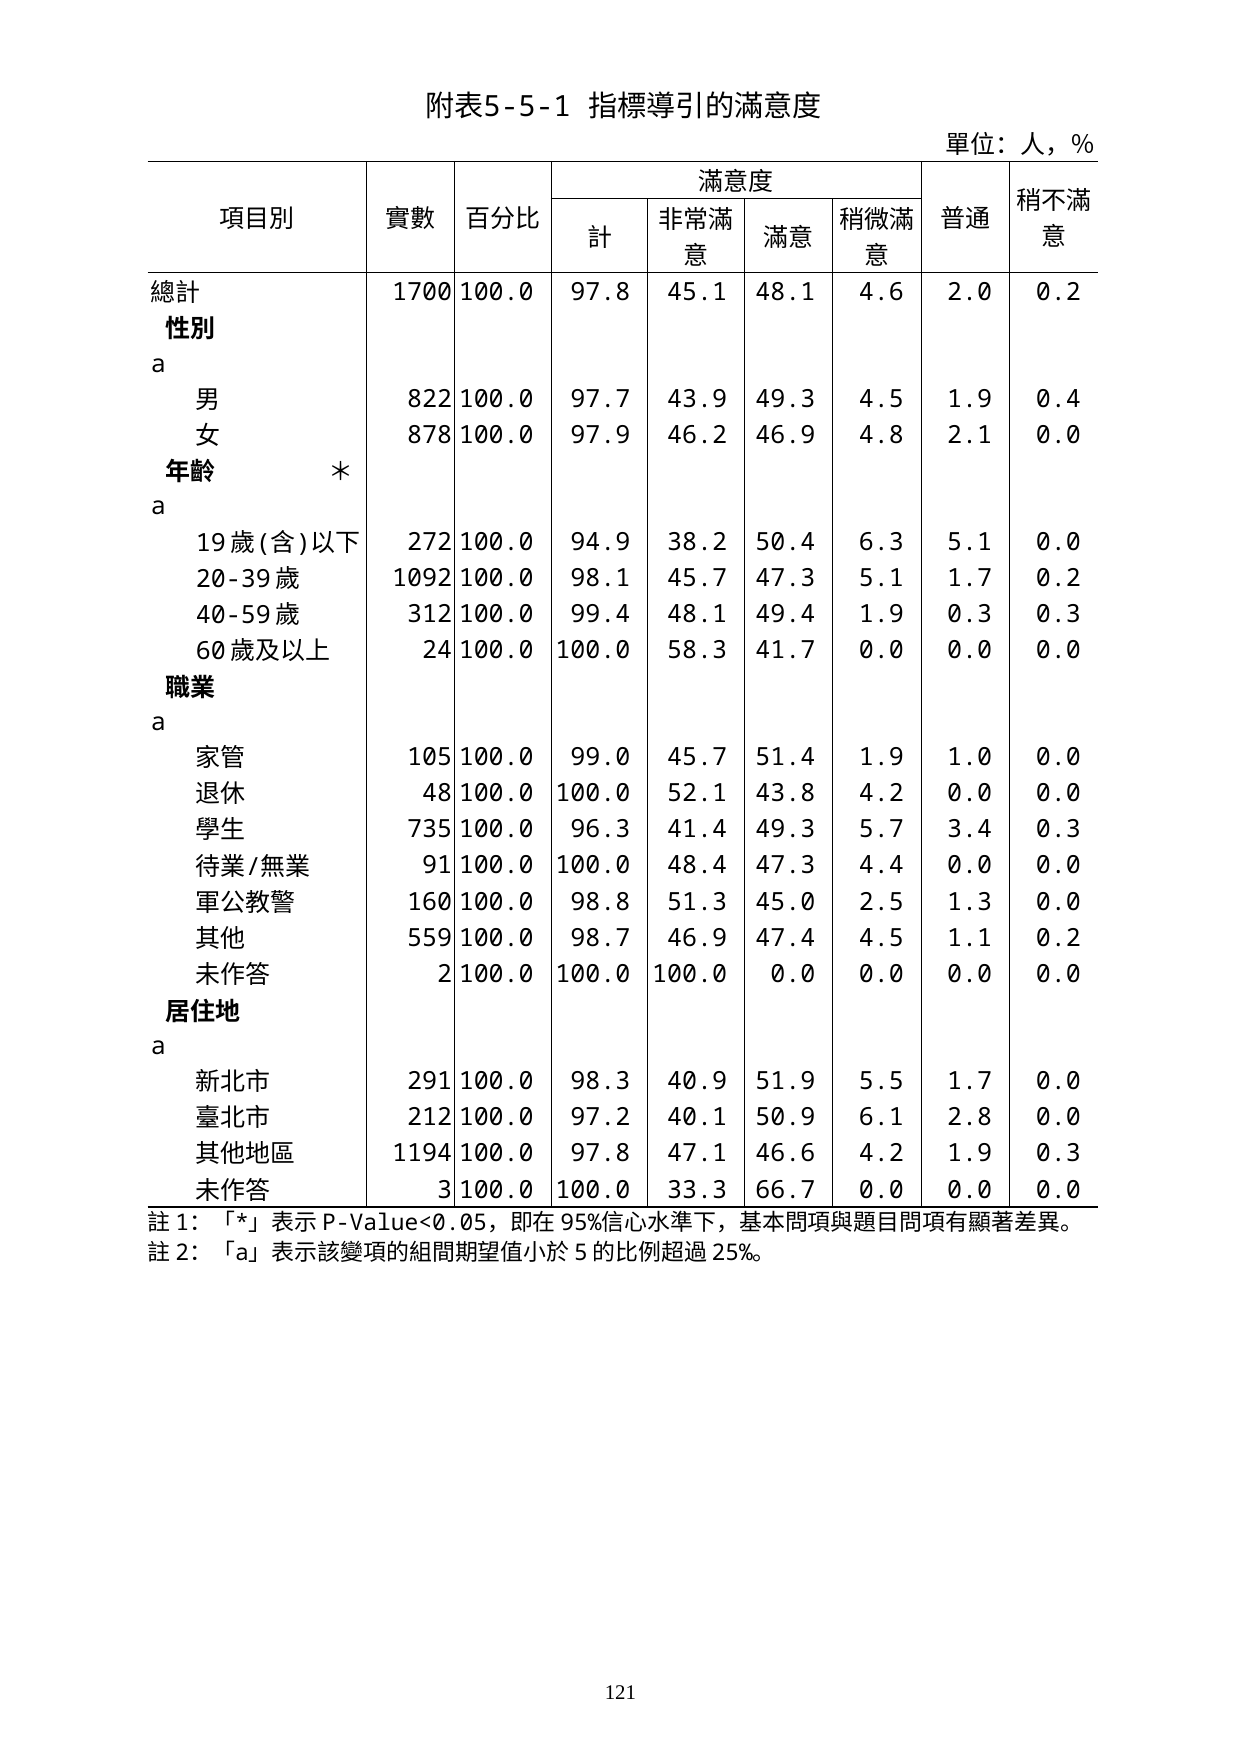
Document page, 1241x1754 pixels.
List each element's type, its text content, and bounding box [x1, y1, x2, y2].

table_cell 735 [367, 810, 454, 846]
table_cell 未作答 [148, 955, 366, 991]
table_cell 100.0 [552, 774, 647, 810]
table_cell [552, 309, 647, 379]
table_cell 291 [367, 1061, 454, 1098]
table_cell [833, 991, 921, 1061]
table_cell 待業/無業 [148, 846, 366, 882]
table_cell 6.1 [833, 1098, 921, 1134]
table_cell 家管 [148, 738, 366, 774]
table_cell 其他 [148, 919, 366, 955]
table_cell 100.0 [455, 1134, 551, 1170]
table_cell 100.0 [455, 631, 551, 667]
table_cell 0.0 [1010, 774, 1098, 810]
table_cell 50.4 [745, 522, 832, 558]
table_cell 稍微滿意 [833, 199, 921, 272]
table_header 附表5-5-1 指標導引的滿意度 [148, 82, 1098, 124]
table_cell 0.0 [1010, 1098, 1098, 1134]
table_cell [455, 991, 551, 1061]
table_cell 計 [552, 199, 647, 272]
table_cell [1010, 309, 1098, 379]
table_cell 0.0 [1010, 631, 1098, 667]
table_cell 43.8 [745, 774, 832, 810]
table_cell 0.0 [922, 1170, 1009, 1206]
table_cell 51.9 [745, 1061, 832, 1098]
table_cell [922, 667, 1009, 737]
table_cell 100.0 [455, 522, 551, 558]
table_cell [367, 667, 454, 737]
table_cell 0.0 [833, 631, 921, 667]
table_cell 99.4 [552, 595, 647, 631]
table_cell [745, 452, 832, 522]
table_cell 5.1 [833, 558, 921, 594]
table_cell 其他地區 [148, 1134, 366, 1170]
table_cell 98.3 [552, 1061, 647, 1098]
table_cell 6.3 [833, 522, 921, 558]
table_cell 47.3 [745, 846, 832, 882]
table_cell [552, 452, 647, 522]
table_cell 60歲及以上 [148, 631, 366, 667]
table_cell [648, 991, 744, 1061]
table_cell 3 [367, 1170, 454, 1206]
table_cell [1010, 991, 1098, 1061]
table_cell 0.0 [1010, 1061, 1098, 1098]
table_cell 100.0 [455, 273, 551, 309]
table_cell 1.7 [922, 558, 1009, 594]
table_cell [922, 991, 1009, 1061]
table_cell 2.1 [922, 416, 1009, 452]
table_cell 4.4 [833, 846, 921, 882]
table_cell 0.0 [745, 955, 832, 991]
table_cell [648, 309, 744, 379]
table_cell [552, 991, 647, 1061]
table_cell 100.0 [552, 955, 647, 991]
table_cell 100.0 [455, 919, 551, 955]
table_cell 46.9 [648, 919, 744, 955]
table_cell 3.4 [922, 810, 1009, 846]
table_cell 99.0 [552, 738, 647, 774]
table_cell 48.1 [648, 595, 744, 631]
table_cell 4.5 [833, 919, 921, 955]
table_cell 46.2 [648, 416, 744, 452]
table_cell 百分比 [455, 162, 551, 272]
table_cell 居住地 a [148, 991, 366, 1061]
table_cell 年齡 ＊a [148, 452, 366, 522]
table_cell 38.2 [648, 522, 744, 558]
table_cell 20-39歲 [148, 558, 366, 594]
table_cell 4.6 [833, 273, 921, 309]
table_cell [367, 452, 454, 522]
table_cell [648, 452, 744, 522]
table_cell 1092 [367, 558, 454, 594]
table_cell 0.0 [1010, 955, 1098, 991]
table_cell 97.8 [552, 1134, 647, 1170]
table_cell 49.3 [745, 379, 832, 416]
table_cell 19歲(含)以下 [148, 522, 366, 558]
table_cell 100.0 [455, 738, 551, 774]
table_cell [745, 667, 832, 737]
table_cell 91 [367, 846, 454, 882]
table_cell 50.9 [745, 1098, 832, 1134]
table_cell 0.3 [1010, 810, 1098, 846]
table_cell [745, 991, 832, 1061]
table_cell 40-59歲 [148, 595, 366, 631]
table_cell 女 [148, 416, 366, 452]
table_cell 1194 [367, 1134, 454, 1170]
table_cell 0.0 [833, 955, 921, 991]
table_cell 0.4 [1010, 379, 1098, 416]
table_cell 0.3 [922, 595, 1009, 631]
table_cell 100.0 [455, 810, 551, 846]
table_cell 普通 [922, 162, 1009, 272]
table_cell 272 [367, 522, 454, 558]
table_cell 46.6 [745, 1134, 832, 1170]
table_cell 878 [367, 416, 454, 452]
table_cell 100.0 [455, 558, 551, 594]
table_cell 單位：人，％ [148, 125, 1098, 161]
table_cell 滿意度 [552, 162, 921, 198]
table_cell 41.7 [745, 631, 832, 667]
table_cell 實數 [367, 162, 454, 272]
table_cell 33.3 [648, 1170, 744, 1206]
table_cell 0.3 [1010, 1134, 1098, 1170]
table_cell 98.7 [552, 919, 647, 955]
table_cell 100.0 [455, 379, 551, 416]
table_cell [455, 309, 551, 379]
table_cell [922, 452, 1009, 522]
table_cell 49.3 [745, 810, 832, 846]
table_cell 48 [367, 774, 454, 810]
table_cell 學生 [148, 810, 366, 846]
table_cell 4.8 [833, 416, 921, 452]
table_cell 822 [367, 379, 454, 416]
table_cell 退休 [148, 774, 366, 810]
table_cell 160 [367, 883, 454, 919]
table_cell 100.0 [455, 883, 551, 919]
table_cell 0.0 [1010, 522, 1098, 558]
table_cell 47.4 [745, 919, 832, 955]
table_cell [745, 309, 832, 379]
table_cell 100.0 [455, 416, 551, 452]
table_cell 48.4 [648, 846, 744, 882]
table_cell 66.7 [745, 1170, 832, 1206]
table_cell 94.9 [552, 522, 647, 558]
table_cell 0.0 [1010, 416, 1098, 452]
table_cell 男 [148, 379, 366, 416]
table_cell 100.0 [455, 595, 551, 631]
table_cell 105 [367, 738, 454, 774]
table_cell 1.3 [922, 883, 1009, 919]
table_cell 58.3 [648, 631, 744, 667]
table_cell 212 [367, 1098, 454, 1134]
table_cell 100.0 [455, 1061, 551, 1098]
table_cell [455, 667, 551, 737]
table_cell 559 [367, 919, 454, 955]
table_cell 滿意 [745, 199, 832, 272]
table_cell 51.3 [648, 883, 744, 919]
table_cell 97.9 [552, 416, 647, 452]
table_cell [648, 667, 744, 737]
table_cell 1.9 [922, 1134, 1009, 1170]
table_cell 非常滿意 [648, 199, 744, 272]
table_cell 100.0 [552, 846, 647, 882]
table_cell 稍不滿意 [1010, 162, 1098, 272]
table_cell 4.5 [833, 379, 921, 416]
table_cell 48.1 [745, 273, 832, 309]
table_cell 41.4 [648, 810, 744, 846]
table_cell [833, 452, 921, 522]
table_cell 2.8 [922, 1098, 1009, 1134]
table_cell 0.0 [922, 631, 1009, 667]
table_cell 100.0 [648, 955, 744, 991]
table_cell 45.1 [648, 273, 744, 309]
table_cell 97.8 [552, 273, 647, 309]
table_cell 47.1 [648, 1134, 744, 1170]
table_cell [552, 667, 647, 737]
table_cell 46.9 [745, 416, 832, 452]
table_cell 98.1 [552, 558, 647, 594]
table_cell 軍公教警 [148, 883, 366, 919]
text 註1：「*」表示P-Value<0.05，即在95%信心水準下，基本問項與題目問項有顯著差異。 [148, 1208, 1092, 1237]
table_cell 49.4 [745, 595, 832, 631]
table_cell 24 [367, 631, 454, 667]
table_cell 96.3 [552, 810, 647, 846]
table_cell 1.7 [922, 1061, 1009, 1098]
table_cell 5.1 [922, 522, 1009, 558]
table_cell [833, 667, 921, 737]
table_cell 45.0 [745, 883, 832, 919]
table_cell 100.0 [552, 1170, 647, 1206]
table_cell 1.9 [922, 379, 1009, 416]
table_cell 52.1 [648, 774, 744, 810]
table_cell 0.2 [1010, 919, 1098, 955]
table_cell 100.0 [455, 1170, 551, 1206]
table_cell 100.0 [455, 774, 551, 810]
table_cell 45.7 [648, 738, 744, 774]
table_cell 1.9 [833, 595, 921, 631]
table_cell 0.0 [1010, 846, 1098, 882]
table_cell 1700 [367, 273, 454, 309]
table_cell 100.0 [552, 631, 647, 667]
table_cell 2.0 [922, 273, 1009, 309]
table_cell 100.0 [455, 955, 551, 991]
table_cell 0.0 [833, 1170, 921, 1206]
table_cell 0.0 [1010, 738, 1098, 774]
table_cell 職業 a [148, 667, 366, 737]
table_cell 臺北市 [148, 1098, 366, 1134]
table_cell [367, 309, 454, 379]
table_cell 0.2 [1010, 273, 1098, 309]
table_cell 0.0 [922, 846, 1009, 882]
table_cell 1.1 [922, 919, 1009, 955]
table_cell 0.3 [1010, 595, 1098, 631]
table_cell 5.5 [833, 1061, 921, 1098]
table_cell 4.2 [833, 1134, 921, 1170]
table_cell 100.0 [455, 846, 551, 882]
table_cell 98.8 [552, 883, 647, 919]
table_cell 5.7 [833, 810, 921, 846]
table_cell 1.0 [922, 738, 1009, 774]
table_cell 0.0 [1010, 883, 1098, 919]
table_cell 40.9 [648, 1061, 744, 1098]
table_cell 45.7 [648, 558, 744, 594]
table_cell 100.0 [455, 1098, 551, 1134]
table_cell 97.7 [552, 379, 647, 416]
table_cell [833, 309, 921, 379]
text 註2：「a」表示該變項的組間期望值小於5的比例超過25%。 [148, 1237, 1092, 1266]
table_cell 1.9 [833, 738, 921, 774]
table_cell 97.2 [552, 1098, 647, 1134]
table_cell 4.2 [833, 774, 921, 810]
table_cell 43.9 [648, 379, 744, 416]
table_cell [455, 452, 551, 522]
table_cell 312 [367, 595, 454, 631]
table_cell 0.0 [922, 955, 1009, 991]
table_cell [1010, 452, 1098, 522]
table_cell 總計 [148, 273, 366, 309]
table_cell 未作答 [148, 1170, 366, 1206]
table_cell 0.0 [1010, 1170, 1098, 1206]
table_cell 40.1 [648, 1098, 744, 1134]
table_cell 2.5 [833, 883, 921, 919]
table_cell 項目別 [148, 162, 366, 272]
table_cell [367, 991, 454, 1061]
table_cell [1010, 667, 1098, 737]
table_cell 2 [367, 955, 454, 991]
table_cell 47.3 [745, 558, 832, 594]
table_cell 新北市 [148, 1061, 366, 1098]
table_cell 性別 a [148, 309, 366, 379]
table_cell 0.0 [922, 774, 1009, 810]
table_cell 0.2 [1010, 558, 1098, 594]
table_cell 51.4 [745, 738, 832, 774]
table_cell [922, 309, 1009, 379]
